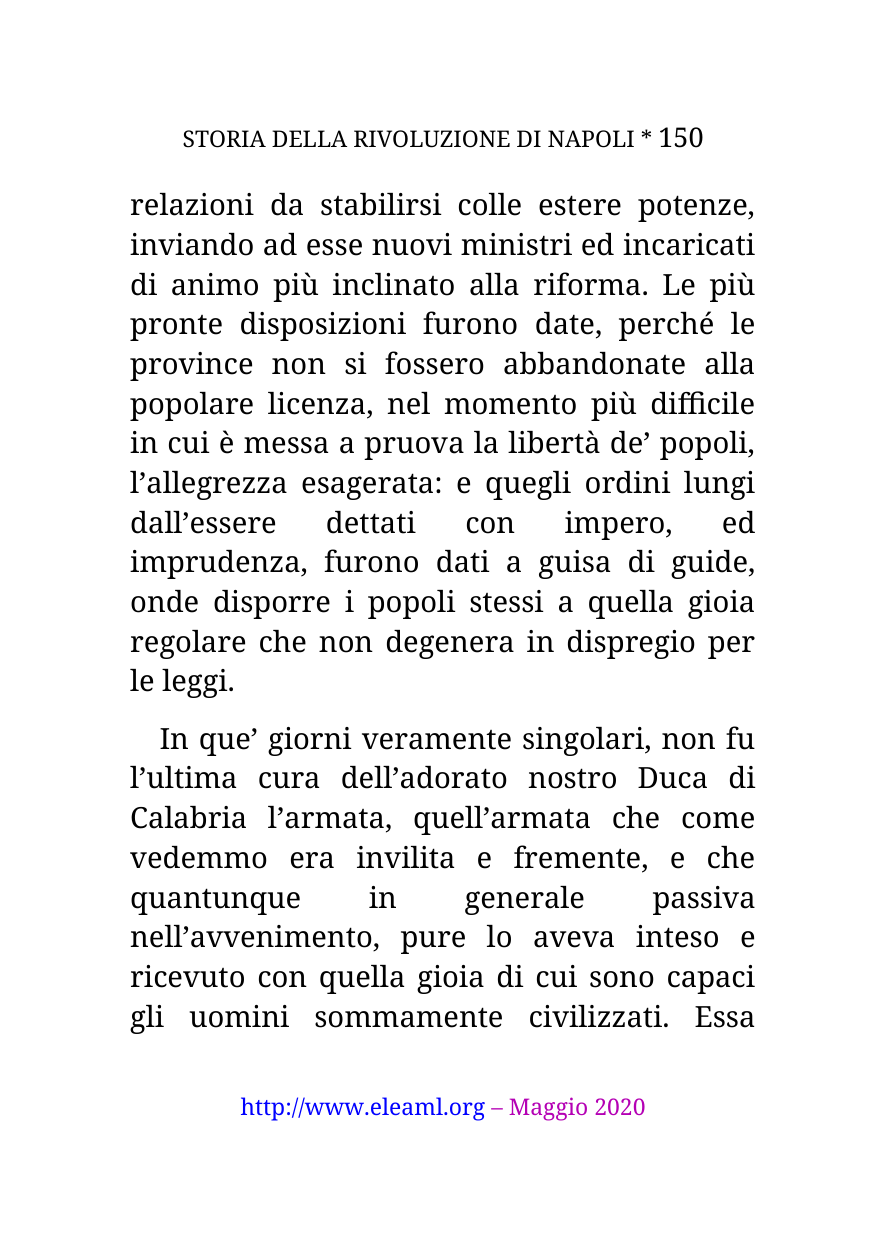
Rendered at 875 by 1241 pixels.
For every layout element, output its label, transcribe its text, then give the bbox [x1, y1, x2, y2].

text In que’ giorni veramente singolari, non fu l’ultima cura dell’adorato nostro Duca di Calabria l’armata, quell’armata che come vedemmo era invilita e fremente, e che quantunque in generale passiva nell’avvenimento, pure lo aveva inteso e ricevuto con quella gioia di cui sono capaci gli uomini sommamente civilizzati. Essa [130, 718, 756, 1036]
text relazioni da stabilirsi colle estere potenze, inviando ad esse nuovi ministri ed incaricati di animo più inclinato alla riforma. Le più pronte disposizioni furono date, perché le province non si fossero abbandonate alla popolare licenza, nel momento più difficile in cui è messa a pruova la libertà de’ popoli, l’allegrezza esagerata: e quegli ordini lungi dall’essere dettati con impero, ed imprudenza, furono dati a guisa di guide, onde disporre i popoli stessi a quella gioia regolare che non degenera in dispregio per le leggi. [130, 184, 756, 700]
